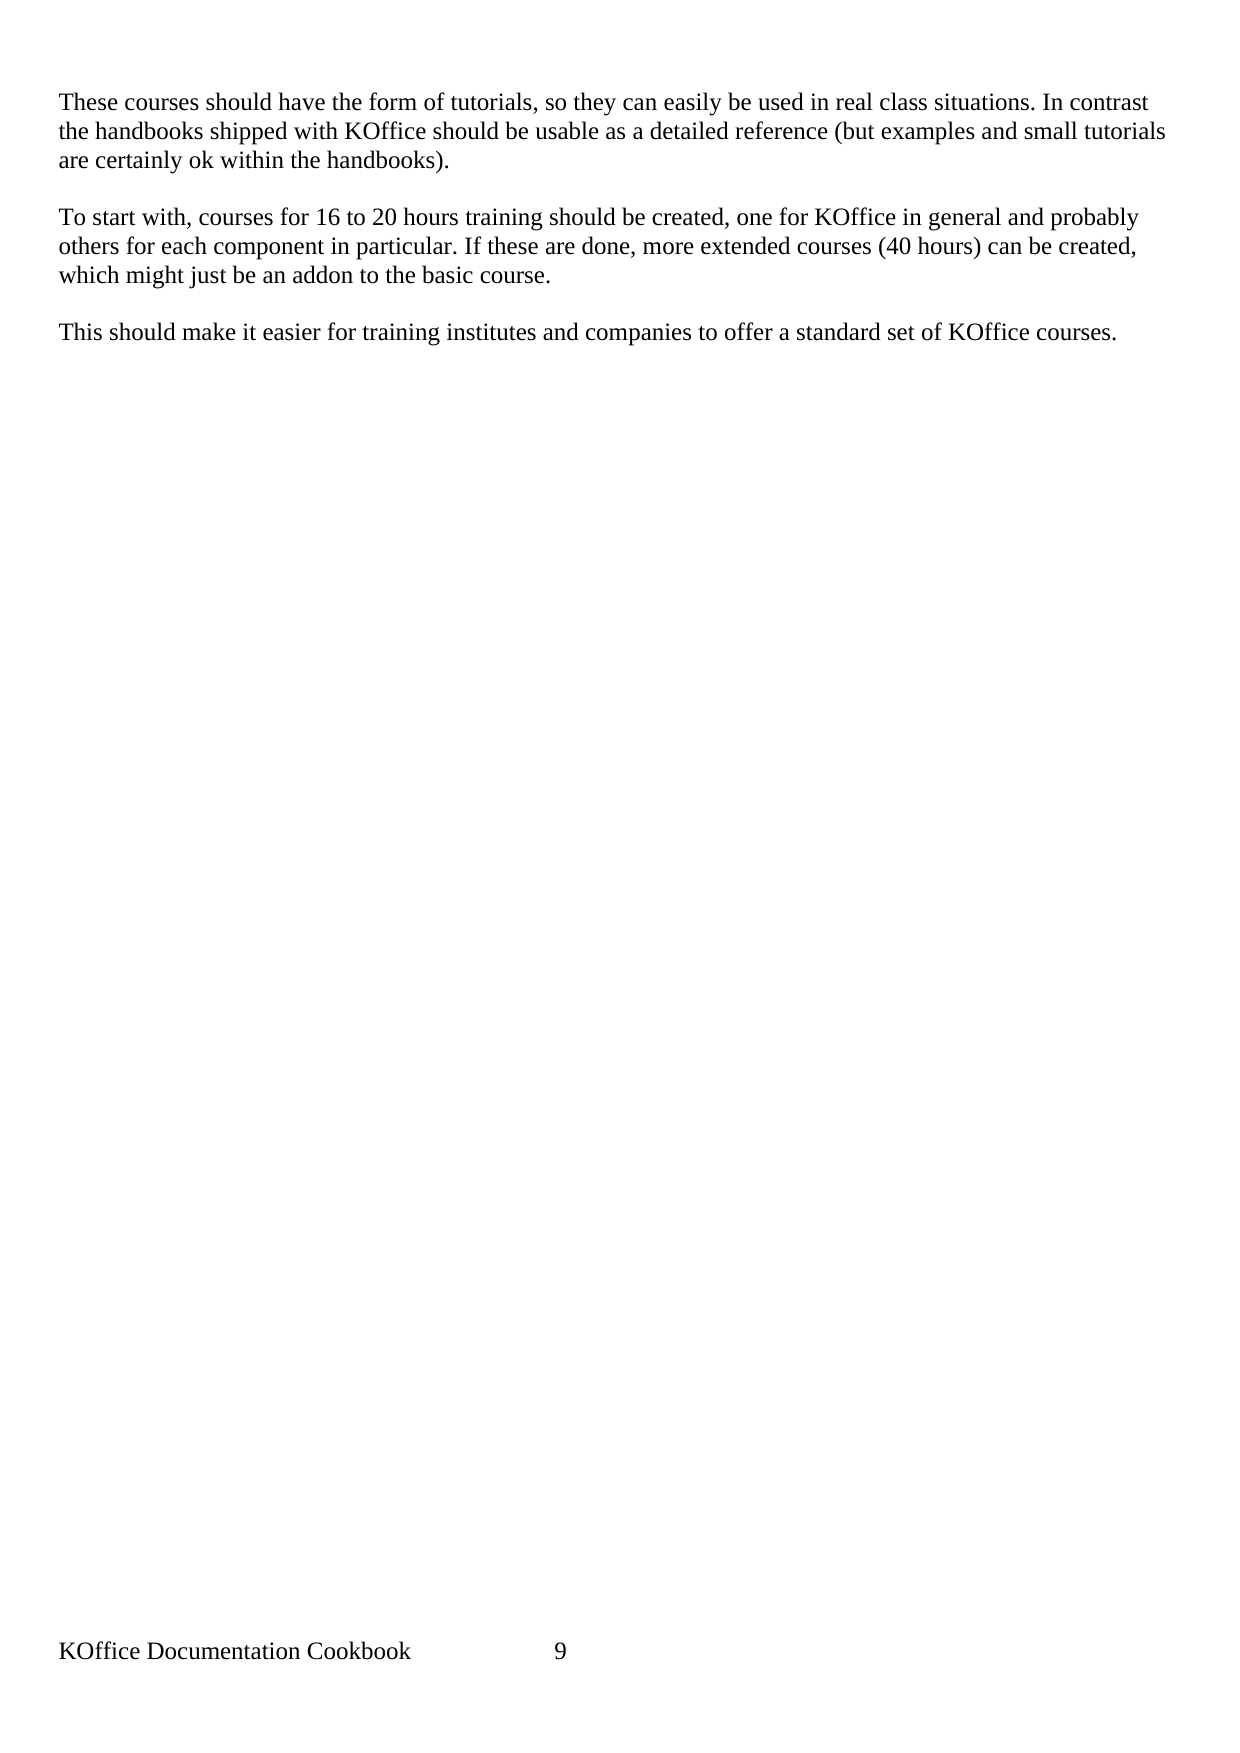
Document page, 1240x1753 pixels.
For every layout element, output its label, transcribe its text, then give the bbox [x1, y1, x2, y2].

text These courses should have the form of tutorials, so they can easily be used in real class situations. In contrast the handbooks shipped with KOffice should be usable as a detailed reference (but examples and small tutorials are certainly ok within the handbooks). [58, 87, 1181, 174]
text This should make it easier for training institutes and companies to offer a standard set of KOffice courses. [58, 317, 1181, 346]
text To start with, courses for 16 to 20 hours training should be created, one for KOffice in general and probably others for each component in particular. If these are done, more extended courses (40 hours) can be created, which might just be an addon to the basic course. [58, 202, 1181, 289]
